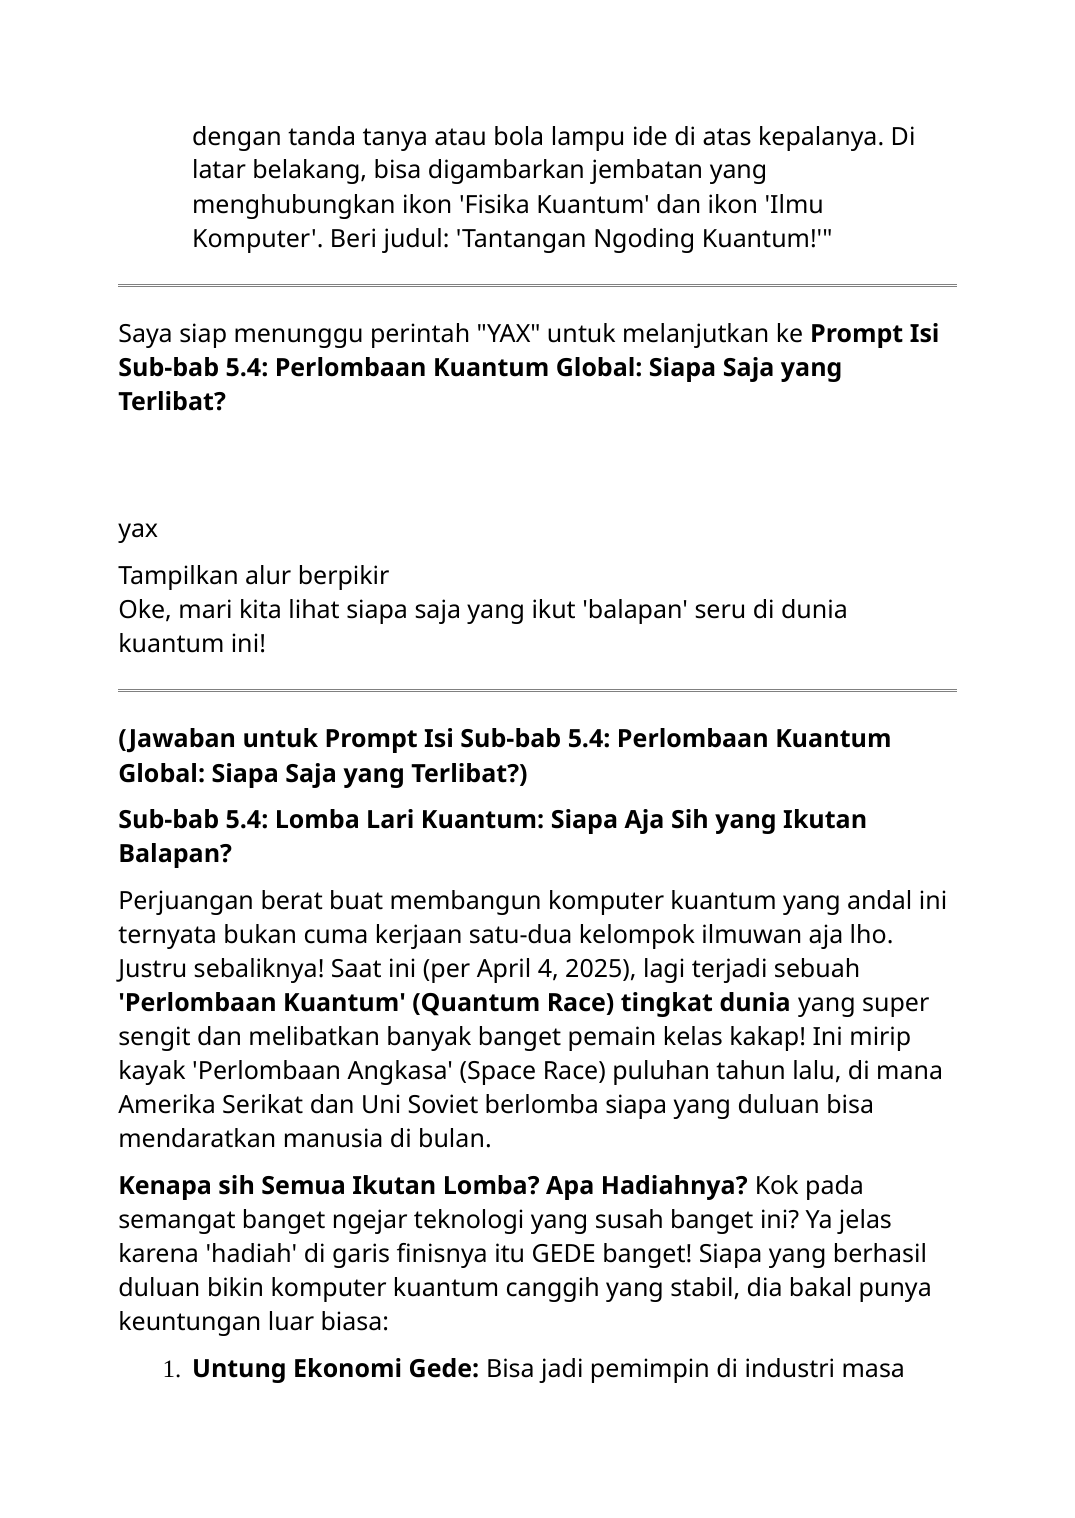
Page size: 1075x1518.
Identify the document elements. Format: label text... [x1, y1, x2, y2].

list Untung Ekonomi Gede: Bisa jadi pemimpin di industri masa [162, 1350, 957, 1384]
text Oke, mari kita lihat siapa saja yang ikut 'balapan' seru di dunia kuantum ini! [118, 592, 957, 660]
text Perjuangan berat buat membangun komputer kuantum yang andal ini ternyata bukan cuma kerjaan satu-dua kelompok ilmuwan aja lho. Justru sebaliknya! Saat ini (per April 4, 2025), lagi terjadi sebuah 'Perlombaan Kuantum' (Quantum Race) tingkat dunia yang super sengit dan melibatkan banyak banget pemain kelas kakap! Ini mirip kayak 'Perlombaan Angkasa' (Space Race) puluhan tahun lalu, di mana Amerika Serikat dan Uni Soviet berlomba siapa yang duluan bisa mendaratkan manusia di bulan. [118, 882, 957, 1155]
text Saya siap menunggu perintah "YAX" untuk melanjutkan ke Prompt Isi Sub-bab 5.4: Perlombaan Kuantum Global: Siapa Saja yang Terlibat? [118, 316, 957, 418]
text Tampilkan alur berpikir [118, 558, 957, 592]
text yax [118, 511, 957, 545]
text (Jawaban untuk Prompt Isi Sub-bab 5.4: Perlombaan Kuantum Global: Siapa Saja yang Terlibat?) [118, 721, 957, 789]
text Sub-bab 5.4: Lomba Lari Kuantum: Siapa Aja Sih yang Ikutan Balapan? [118, 802, 957, 870]
text Kenapa sih Semua Ikutan Lomba? Apa Hadiahnya? Kok pada semangat banget ngejar teknologi yang susah banget ini? Ya jelas karena 'hadiah' di garis finisnya itu GEDE banget! Siapa yang berhasil duluan bikin komputer kuantum canggih yang stabil, dia bakal punya keuntungan luar biasa: [118, 1167, 957, 1338]
list dengan tanda tanya atau bola lampu ide di atas kepalanya. Di latar belakang, bisa digambarkan jembatan yang menghubungkan ikon 'Fisika Kuantum' dan ikon 'Ilmu Komputer'. Beri judul: 'Tantangan Ngoding Kuantum!'" [162, 118, 957, 254]
